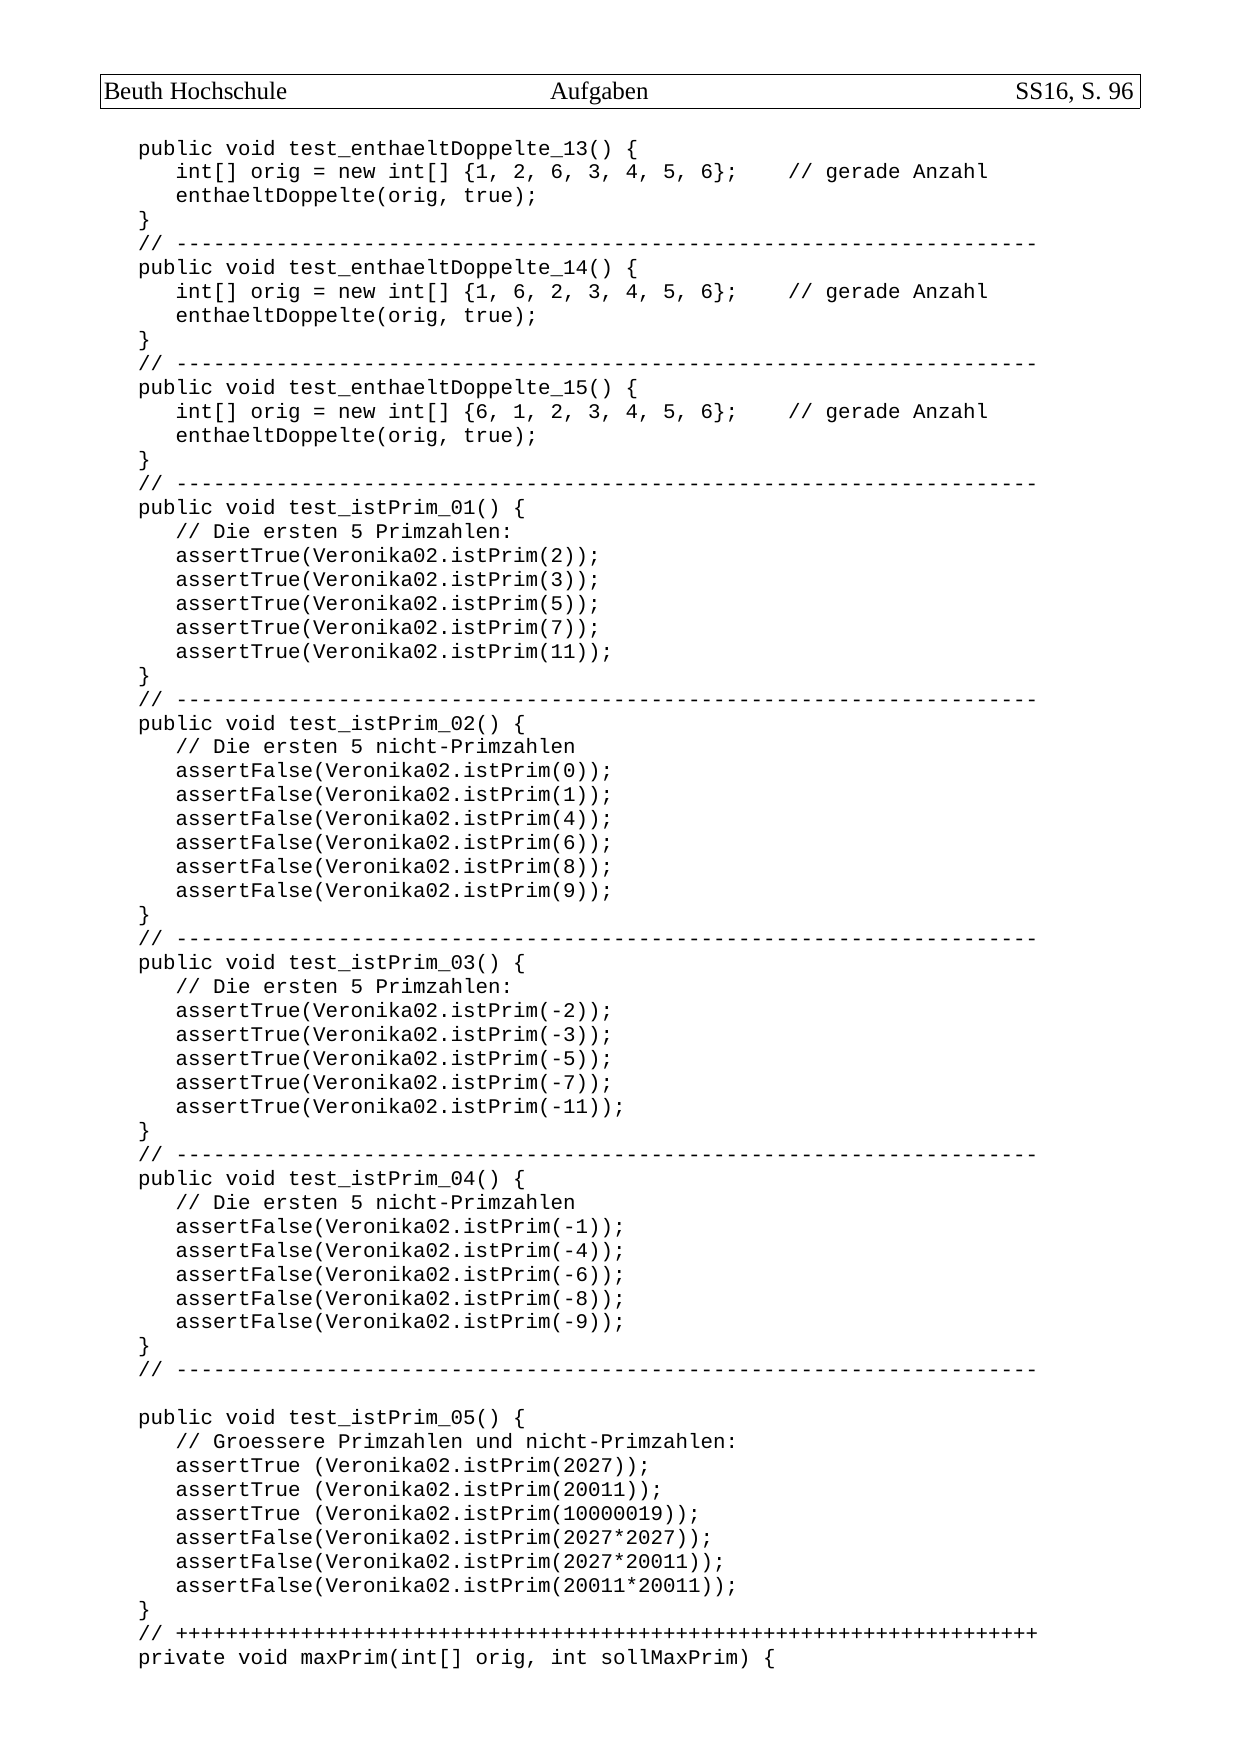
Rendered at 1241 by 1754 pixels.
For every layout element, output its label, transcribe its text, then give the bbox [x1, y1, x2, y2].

text } [100, 1120, 1140, 1144]
text public void test_enthaeltDoppelte_14() { [100, 257, 1140, 281]
text public void test_istPrim_05() { [100, 1407, 1140, 1431]
text public void test_enthaeltDoppelte_15() { [100, 377, 1140, 401]
text assertFalse(Veronika02.istPrim(-4)); [100, 1239, 1140, 1263]
text // Die ersten 5 Primzahlen: [100, 976, 1140, 1000]
text assertTrue(Veronika02.istPrim(11)); [100, 641, 1140, 664]
text assertTrue(Veronika02.istPrim(-5)); [100, 1048, 1140, 1072]
text int[] orig = new int[] {1, 6, 2, 3, 4, 5, 6}; // gerade Anzahl [100, 281, 1140, 305]
text public void test_istPrim_01() { [100, 497, 1140, 521]
text assertTrue (Veronika02.istPrim(2027)); [100, 1455, 1140, 1479]
text private void maxPrim(int[] orig, int sollMaxPrim) { [100, 1647, 1140, 1671]
text assertFalse(Veronika02.istPrim(-8)); [100, 1287, 1140, 1311]
text public void test_enthaeltDoppelte_13() { [100, 137, 1140, 161]
text } [100, 904, 1140, 928]
text assertFalse(Veronika02.istPrim(-6)); [100, 1263, 1140, 1287]
text // --------------------------------------------------------------------- [100, 353, 1140, 377]
text // --------------------------------------------------------------------- [100, 688, 1140, 712]
text assertFalse(Veronika02.istPrim(2027*20011)); [100, 1551, 1140, 1575]
text int[] orig = new int[] {1, 2, 6, 3, 4, 5, 6}; // gerade Anzahl [100, 161, 1140, 185]
text public void test_istPrim_03() { [100, 952, 1140, 976]
text // Die ersten 5 nicht-Primzahlen [100, 1192, 1140, 1216]
text assertTrue(Veronika02.istPrim(-2)); [100, 1000, 1140, 1024]
text assertFalse(Veronika02.istPrim(8)); [100, 856, 1140, 880]
text // --------------------------------------------------------------------- [100, 1359, 1140, 1383]
text enthaeltDoppelte(orig, true); [100, 305, 1140, 329]
text // --------------------------------------------------------------------- [100, 233, 1140, 257]
text assertTrue(Veronika02.istPrim(3)); [100, 569, 1140, 593]
text assertTrue(Veronika02.istPrim(-3)); [100, 1024, 1140, 1048]
text } [100, 1335, 1140, 1359]
text // Die ersten 5 Primzahlen: [100, 521, 1140, 545]
text // --------------------------------------------------------------------- [100, 928, 1140, 952]
text // Die ersten 5 nicht-Primzahlen [100, 736, 1140, 760]
text enthaeltDoppelte(orig, true); [100, 185, 1140, 209]
text } [100, 329, 1140, 353]
text } [100, 209, 1140, 233]
text assertFalse(Veronika02.istPrim(9)); [100, 880, 1140, 904]
text } [100, 1599, 1140, 1623]
text public void test_istPrim_04() { [100, 1168, 1140, 1192]
text assertTrue (Veronika02.istPrim(10000019)); [100, 1503, 1140, 1527]
text assertFalse(Veronika02.istPrim(6)); [100, 832, 1140, 856]
text enthaeltDoppelte(orig, true); [100, 425, 1140, 449]
text // --------------------------------------------------------------------- [100, 473, 1140, 497]
text assertTrue(Veronika02.istPrim(-7)); [100, 1072, 1140, 1096]
text int[] orig = new int[] {6, 1, 2, 3, 4, 5, 6}; // gerade Anzahl [100, 401, 1140, 425]
text assertFalse(Veronika02.istPrim(1)); [100, 784, 1140, 808]
text public void test_istPrim_02() { [100, 712, 1140, 736]
text assertFalse(Veronika02.istPrim(4)); [100, 808, 1140, 832]
text assertFalse(Veronika02.istPrim(20011*20011)); [100, 1575, 1140, 1599]
text assertTrue (Veronika02.istPrim(20011)); [100, 1479, 1140, 1503]
text assertTrue(Veronika02.istPrim(2)); [100, 545, 1140, 569]
text assertFalse(Veronika02.istPrim(-9)); [100, 1311, 1140, 1335]
text assertTrue(Veronika02.istPrim(5)); [100, 593, 1140, 617]
text // --------------------------------------------------------------------- [100, 1144, 1140, 1168]
text // +++++++++++++++++++++++++++++++++++++++++++++++++++++++++++++++++++++ [100, 1623, 1140, 1647]
text // Groessere Primzahlen und nicht-Primzahlen: [100, 1431, 1140, 1455]
text assertTrue(Veronika02.istPrim(-11)); [100, 1096, 1140, 1120]
text } [100, 449, 1140, 473]
text assertFalse(Veronika02.istPrim(2027*2027)); [100, 1527, 1140, 1551]
text assertFalse(Veronika02.istPrim(0)); [100, 760, 1140, 784]
text } [100, 664, 1140, 688]
text assertTrue(Veronika02.istPrim(7)); [100, 617, 1140, 641]
text assertFalse(Veronika02.istPrim(-1)); [100, 1216, 1140, 1239]
